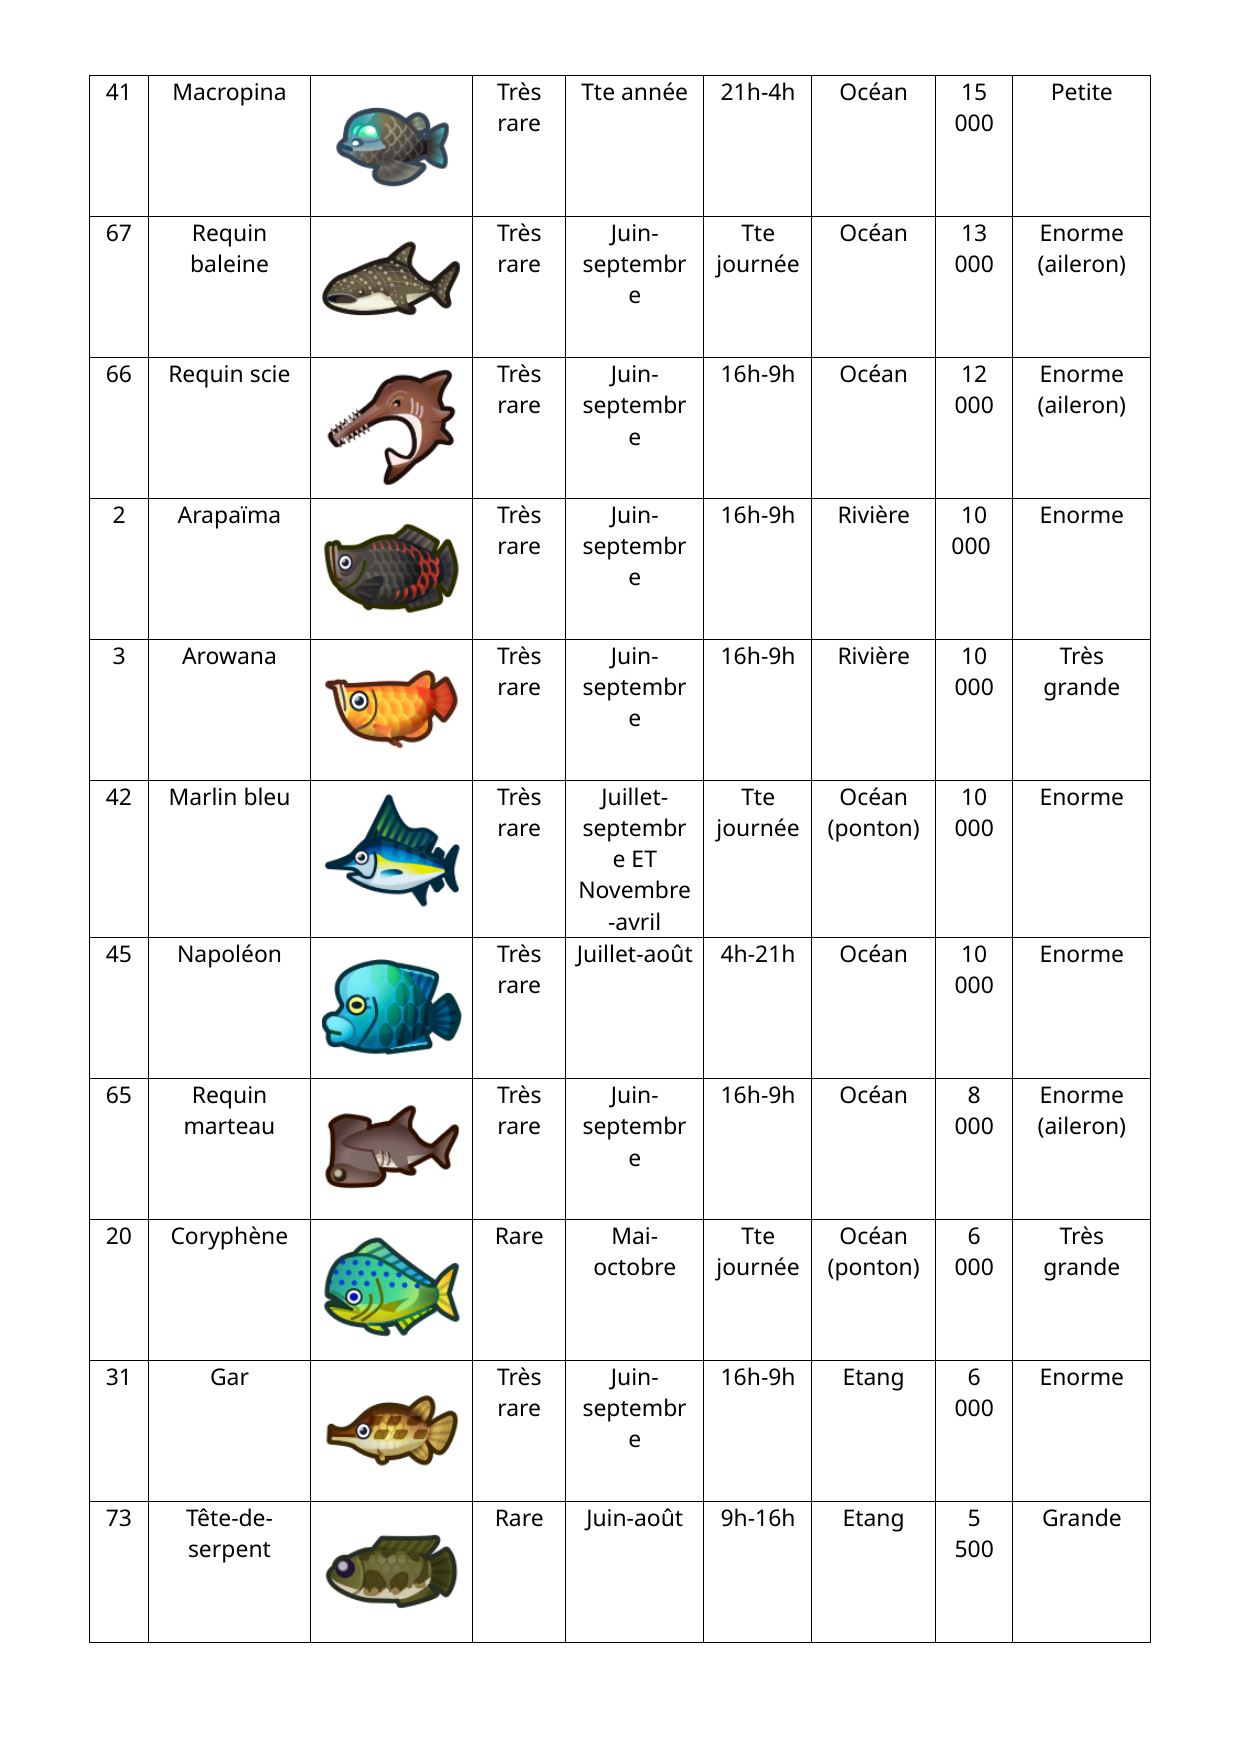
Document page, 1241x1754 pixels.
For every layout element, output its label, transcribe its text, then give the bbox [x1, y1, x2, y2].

table_cell Etang [812, 1361, 935, 1501]
table_cell 21h-4h [704, 76, 811, 216]
table_cell 65 [90, 1079, 148, 1219]
table_cell 67 [90, 217, 148, 357]
table_cell [311, 217, 472, 357]
table_cell 16h-9h [704, 640, 811, 780]
table_cell Tte année [566, 76, 703, 216]
table_cell Juin-septembre [566, 1361, 703, 1501]
table_cell 8 000 [936, 1079, 1012, 1219]
table_cell Très grande [1013, 1220, 1150, 1360]
table_cell Très rare [473, 499, 565, 639]
table_cell Rare [473, 1502, 565, 1642]
table_cell Juillet-août [566, 938, 703, 1078]
table_cell 9h-16h [704, 1502, 811, 1642]
table_cell 10 000 [936, 938, 1012, 1078]
table_cell Enorme (aileron) [1013, 358, 1150, 498]
table_cell 45 [90, 938, 148, 1078]
table_cell 16h-9h [704, 499, 811, 639]
table_cell Arowana [149, 640, 310, 780]
table_cell Océan (ponton) [812, 1220, 935, 1360]
table_cell Tête-de-serpent [149, 1502, 310, 1642]
table_cell Macropina [149, 76, 310, 216]
table_cell Enorme [1013, 1361, 1150, 1501]
table_cell Océan [812, 938, 935, 1078]
table_cell [311, 1502, 472, 1642]
table_cell Juin-septembre [566, 217, 703, 357]
table_cell [311, 499, 472, 639]
table_cell Très grande [1013, 640, 1150, 780]
table_cell [311, 1079, 472, 1219]
table_cell Marlin bleu [149, 781, 310, 937]
table_cell Napoléon [149, 938, 310, 1078]
table_cell Juin-septembre [566, 499, 703, 639]
table_cell [311, 358, 472, 498]
table_cell [311, 1220, 472, 1360]
table_cell Très rare [473, 640, 565, 780]
table_cell Enorme (aileron) [1013, 217, 1150, 357]
table_cell Océan [812, 76, 935, 216]
table_cell Tte journée [704, 781, 811, 937]
table_cell 66 [90, 358, 148, 498]
table_cell 4h-21h [704, 938, 811, 1078]
table_cell Juin-août [566, 1502, 703, 1642]
table_cell Requin baleine [149, 217, 310, 357]
table_cell 10 000 [936, 781, 1012, 937]
table_cell Rivière [812, 499, 935, 639]
table_cell Très rare [473, 217, 565, 357]
table_cell Requin marteau [149, 1079, 310, 1219]
table_cell [311, 938, 472, 1078]
table_cell Très rare [473, 781, 565, 937]
table_cell Océan [812, 1079, 935, 1219]
table_cell Très rare [473, 76, 565, 216]
table_cell Très rare [473, 938, 565, 1078]
table_cell Arapaïma [149, 499, 310, 639]
table_cell Rivière [812, 640, 935, 780]
table_cell 16h-9h [704, 1079, 811, 1219]
table_cell 12 000 [936, 358, 1012, 498]
table_cell Océan [812, 217, 935, 357]
table_cell 73 [90, 1502, 148, 1642]
table_cell Tte journée [704, 217, 811, 357]
table_cell 5 500 [936, 1502, 1012, 1642]
table_cell Juin-septembre [566, 640, 703, 780]
table_cell 3 [90, 640, 148, 780]
table_cell Océan (ponton) [812, 781, 935, 937]
table_cell 20 [90, 1220, 148, 1360]
table_cell Enorme [1013, 781, 1150, 937]
table_cell 13 000 [936, 217, 1012, 357]
table_cell Mai-octobre [566, 1220, 703, 1360]
table_cell Enorme (aileron) [1013, 1079, 1150, 1219]
table_cell Enorme [1013, 938, 1150, 1078]
table_cell Petite [1013, 76, 1150, 216]
table_cell Etang [812, 1502, 935, 1642]
table_cell Coryphène [149, 1220, 310, 1360]
table_cell Gar [149, 1361, 310, 1501]
table_cell Grande [1013, 1502, 1150, 1642]
table_cell [311, 640, 472, 780]
table_cell 41 [90, 76, 148, 216]
table_cell 10 000 [936, 640, 1012, 780]
table_cell [311, 781, 472, 937]
table_cell 42 [90, 781, 148, 937]
table_cell Juillet-septembre ET Novembre-avril [566, 781, 703, 937]
table_cell Juin-septembre [566, 358, 703, 498]
table_cell Juin-septembre [566, 1079, 703, 1219]
table_cell 10 000 [936, 499, 1012, 639]
table_cell Tte journée [704, 1220, 811, 1360]
table_cell Très rare [473, 1361, 565, 1501]
table_cell 6 000 [936, 1361, 1012, 1501]
table_cell Rare [473, 1220, 565, 1360]
table_cell 2 [90, 499, 148, 639]
table_cell [311, 1361, 472, 1501]
table_cell [311, 76, 472, 216]
table_cell 15 000 [936, 76, 1012, 216]
table_cell Très rare [473, 1079, 565, 1219]
table_cell 16h-9h [704, 1361, 811, 1501]
table_cell Très rare [473, 358, 565, 498]
table_cell 6 000 [936, 1220, 1012, 1360]
table_cell Enorme [1013, 499, 1150, 639]
table_cell 16h-9h [704, 358, 811, 498]
table_cell Océan [812, 358, 935, 498]
table_cell 31 [90, 1361, 148, 1501]
table_cell Requin scie [149, 358, 310, 498]
